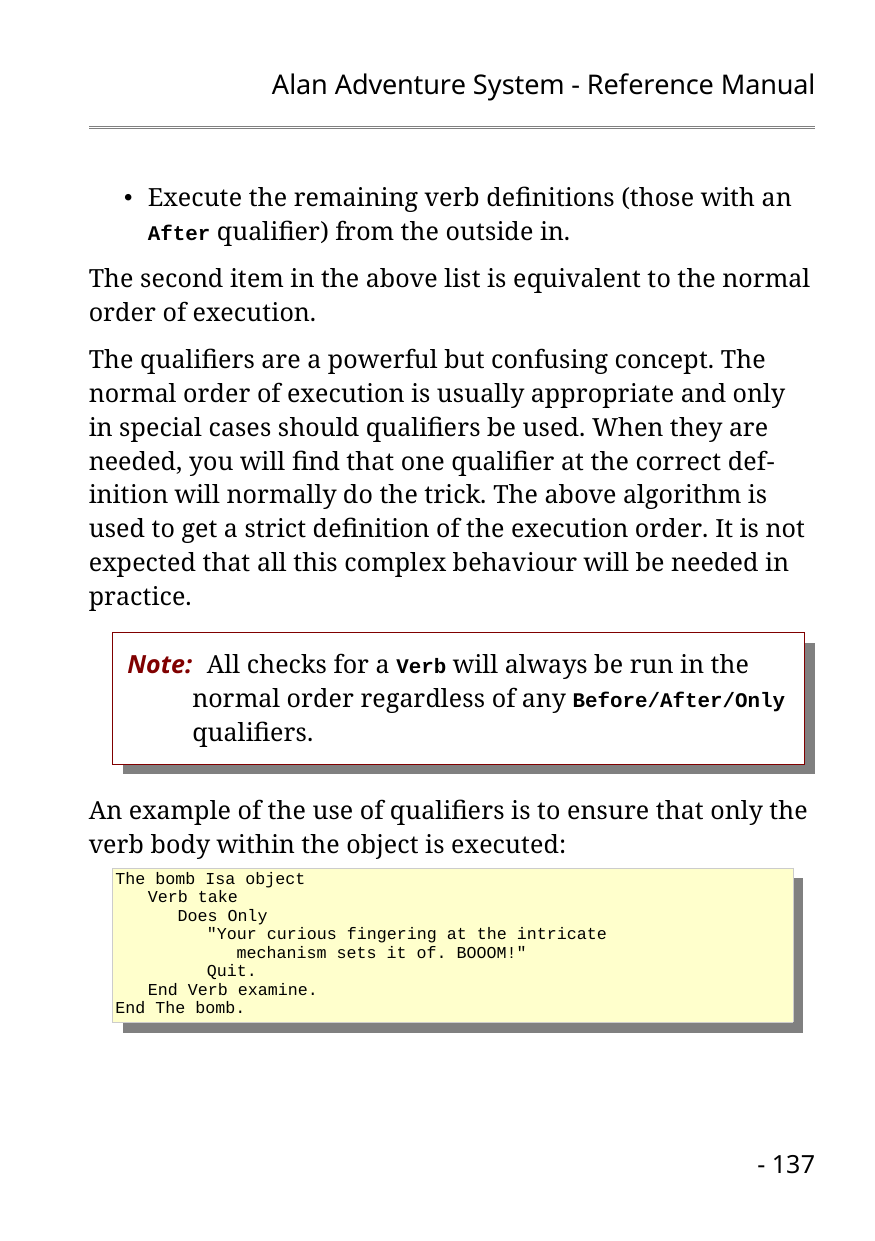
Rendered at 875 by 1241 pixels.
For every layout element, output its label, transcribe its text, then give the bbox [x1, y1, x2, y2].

text The second item in the above list is equivalent to the normal order of execution. [88, 261, 815, 329]
list All checks for a Verb will always be run in the normal order regardless of any Before/After/Only qualifiers. [113, 633, 804, 764]
text An example of the use of qualifiers is to ensure that only the verb body within the object is executed: [88, 793, 815, 861]
text The qualifiers are a powerful but confusing concept. The normal order of ex­ecution is usually appropriate and only in special cases should qualifiers be used. When they are needed, you will find that one qualifier at the correct def­inition will normally do the trick. The above algorithm is used to get a strict definition of the execution order. It is not expected that all this complex behav­iour will be needed in practice. [88, 342, 815, 613]
list Execute the remaining verb definitions (those with an After qualifier) from the outside in. [124, 180, 815, 248]
text The bomb Isa object Verb take Does Only "Your curious fingering at the intricate mechanism sets it of. BOOOM!" Quit. End Verb examine. End The bomb. [113, 869, 793, 1022]
